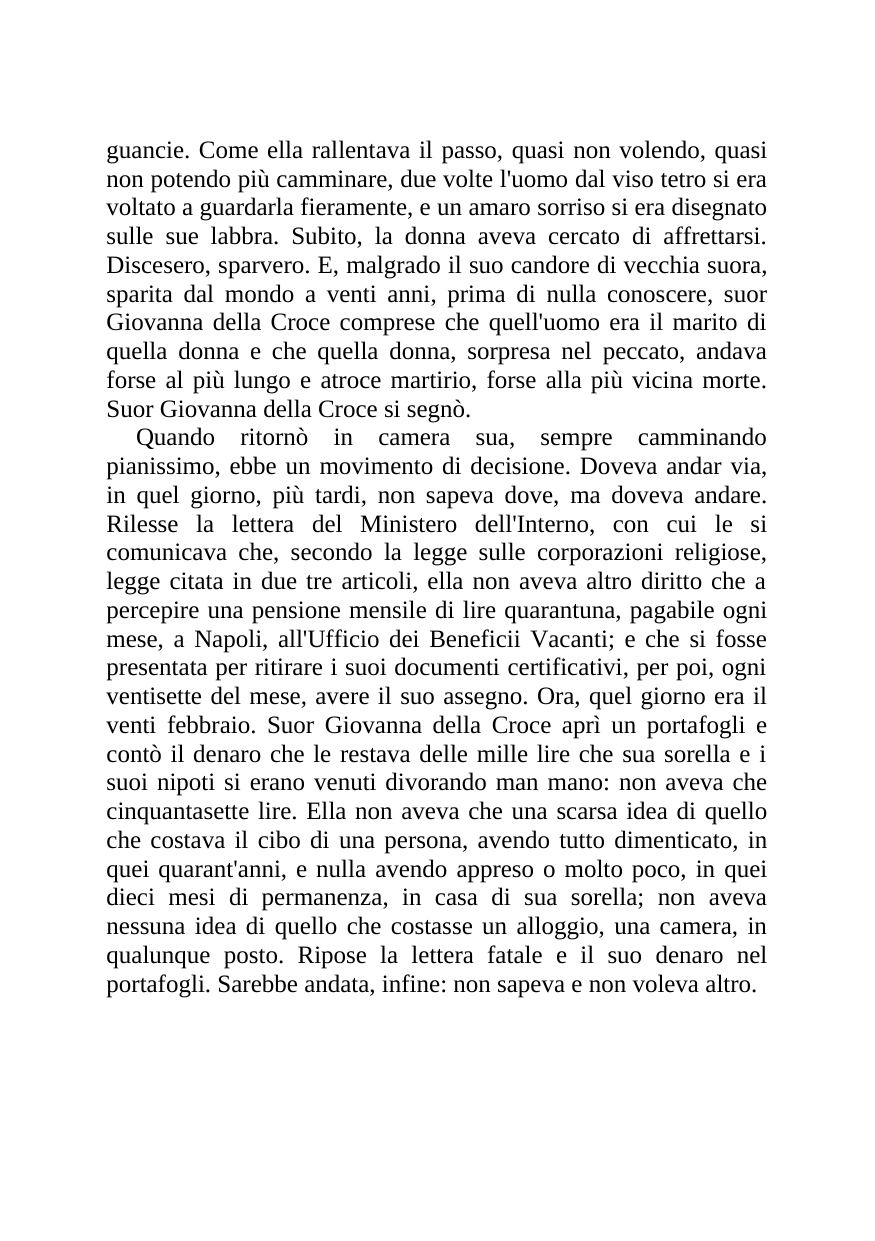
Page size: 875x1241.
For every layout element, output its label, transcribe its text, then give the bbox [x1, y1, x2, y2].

text Quando ritornò in camera sua, sempre camminando pianissimo, ebbe un movimento di decisione. Doveva andar via, in quel giorno, più tardi, non sapeva dove, ma doveva andare. Rilesse la lettera del Ministero dell'Interno, con cui le si comunicava che, secondo la legge sulle corporazioni religiose, legge citata in due tre articoli, ella non aveva altro diritto che a percepire una pensione mensile di lire quarantuna, pagabile ogni mese, a Napoli, all'Ufficio dei Beneficii Vacanti; e che si fosse presentata per ritirare i suoi documenti certificativi, per poi, ogni ventisette del mese, avere il suo assegno. Ora, quel giorno era il venti febbraio. Suor Giovanna della Croce aprì un portafogli e contò il denaro che le restava delle mille lire che sua sorella e i suoi nipoti si erano venuti divorando man mano: non aveva che cinquantasette lire. Ella non aveva che una scarsa idea di quello che costava il cibo di una persona, avendo tutto dimenticato, in quei quarant'anni, e nulla avendo appreso o molto poco, in quei dieci mesi di permanenza, in casa di sua sorella; non aveva nessuna idea di quello che costasse un alloggio, una camera, in qualunque posto. Ripose la lettera fatale e il suo denaro nel portafogli. Sarebbe andata, infine: non sapeva e non voleva altro. [106, 422, 768, 997]
text guancie. Come ella rallentava il passo, quasi non volendo, quasi non potendo più camminare, due volte l'uomo dal viso tetro si era voltato a guardarla fieramente, e un amaro sorriso si era disegnato sulle sue labbra. Subito, la donna aveva cercato di affrettarsi. Discesero, sparvero. E, malgrado il suo candore di vecchia suora, sparita dal mondo a venti anni, prima di nulla conoscere, suor Giovanna della Croce comprese che quell'uomo era il marito di quella donna e che quella donna, sorpresa nel peccato, andava forse al più lungo e atroce martirio, forse alla più vicina morte. Suor Giovanna della Croce si segnò. [106, 135, 768, 422]
